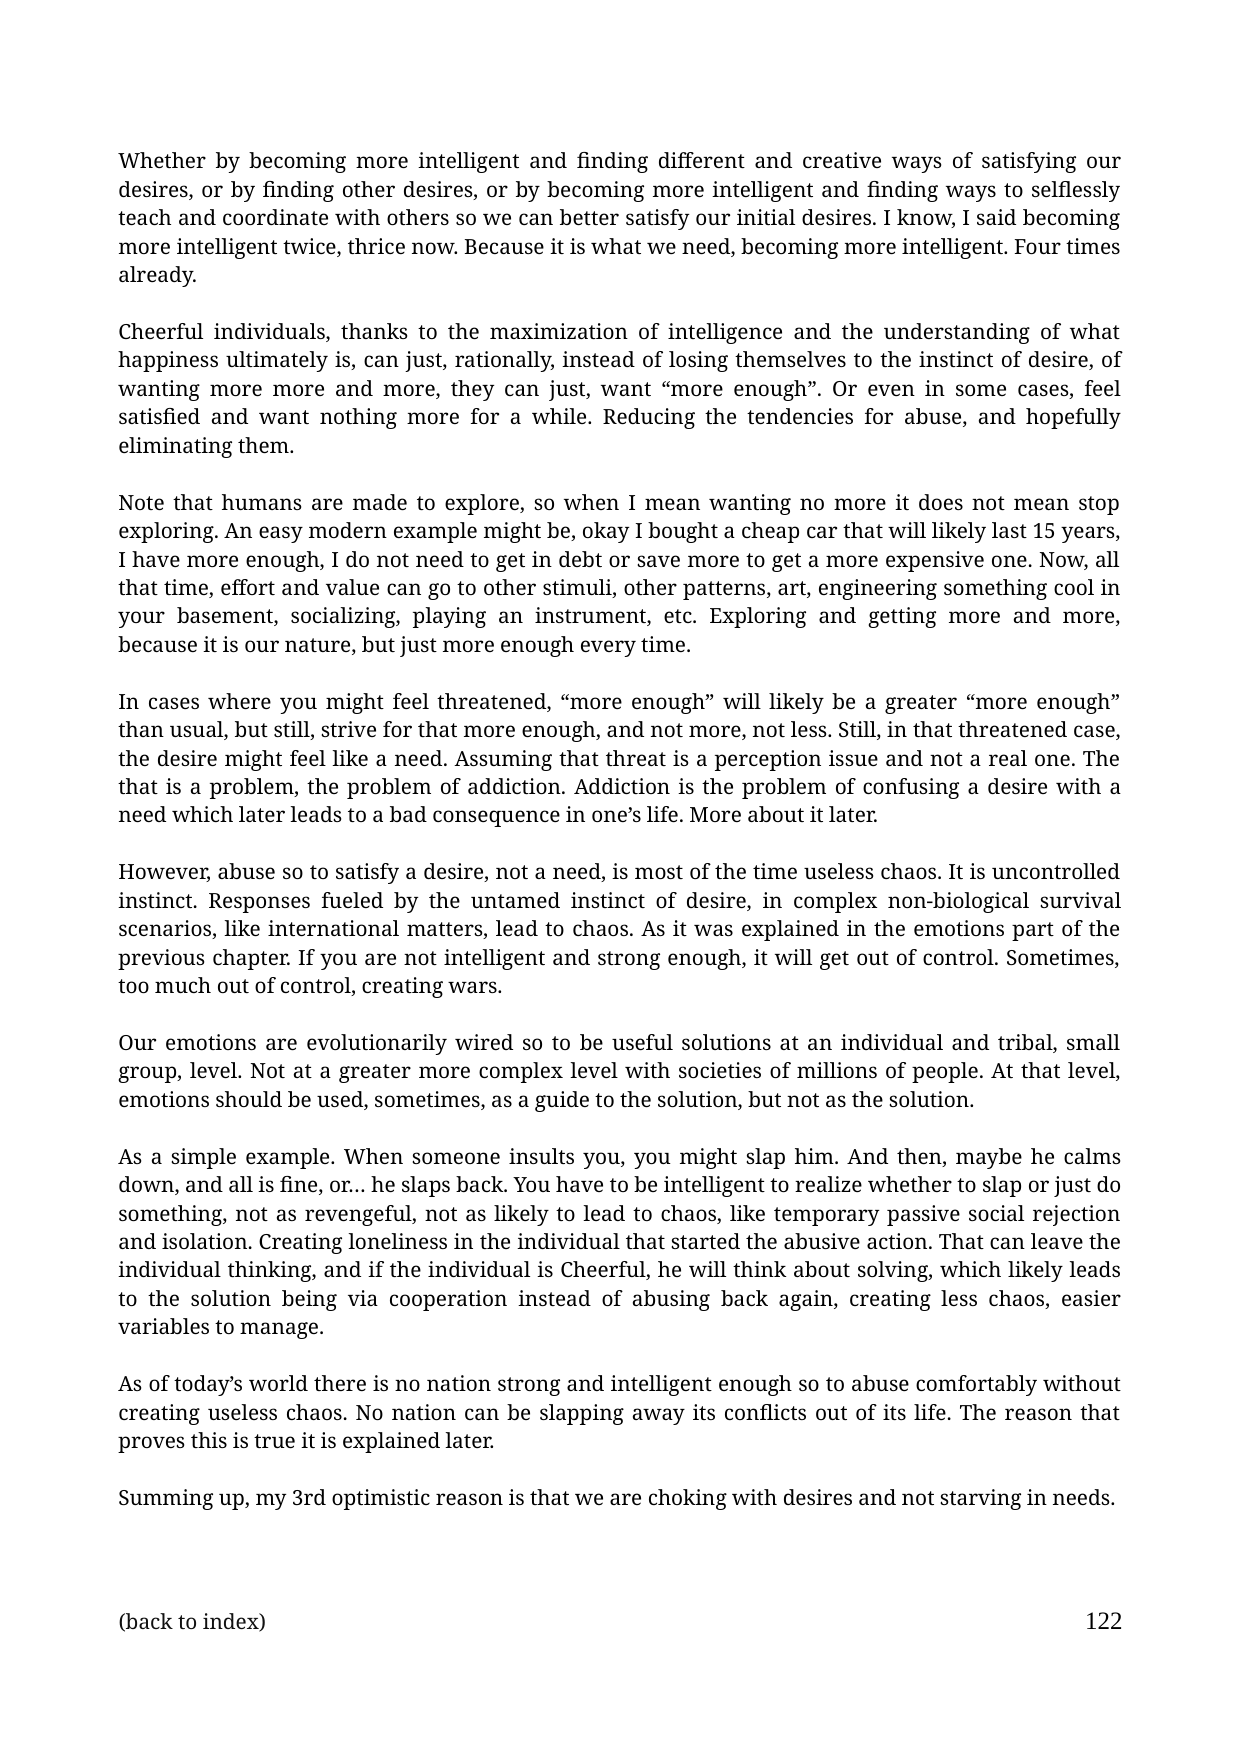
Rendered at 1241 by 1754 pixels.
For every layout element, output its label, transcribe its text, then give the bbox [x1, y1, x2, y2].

text Whether by becoming more intelligent and finding different and creative ways of satisfying our desires, or by finding other desires, or by becoming more intelligent and finding ways to selflessly teach and coordinate with others so we can better satisfy our initial desires. I know, I said becoming more intelligent twice, thrice now. Because it is what we need, becoming more intelligent. Four times already. [118, 147, 1122, 289]
text Cheerful individuals, thanks to the maximization of intelligence and the understanding of what happiness ultimately is, can just, rationally, instead of losing themselves to the instinct of desire, of wanting more more and more, they can just, want “more enough”. Or even in some cases, feel satisfied and want nothing more for a while. Reducing the tendencies for abuse, and hopefully eliminating them. [118, 317, 1122, 459]
text Summing up, my 3rd optimistic reason is that we are choking with desires and not starving in needs. [118, 1483, 1122, 1512]
text Note that humans are made to explore, so when I mean wanting no more it does not mean stop exploring. An easy modern example might be, okay I bought a cheap car that will likely last 15 years, I have more enough, I do not need to get in debt or save more to get a more expensive one. Now, all that time, effort and value can go to other stimuli, other patterns, art, engineering something cool in your basement, socializing, playing an instrument, etc. Exploring and getting more and more, because it is our nature, but just more enough every time. [118, 488, 1122, 658]
text In cases where you might feel threatened, “more enough” will likely be a greater “more enough” than usual, but still, strive for that more enough, and not more, not less. Still, in that threatened case, the desire might feel like a need. Assuming that threat is a perception issue and not a real one. The that is a problem, the problem of addiction. Addiction is the problem of confusing a desire with a need which later leads to a bad consequence in one’s life. More about it later. [118, 687, 1122, 829]
text Our emotions are evolutionarily wired so to be useful solutions at an individual and tribal, small group, level. Not at a greater more complex level with societies of millions of people. At that level, emotions should be used, sometimes, as a guide to the solution, but not as the solution. [118, 1028, 1122, 1113]
text However, abuse so to satisfy a desire, not a need, is most of the time useless chaos. It is uncontrolled instinct. Responses fueled by the untamed instinct of desire, in complex non-biological survival scenarios, like international matters, lead to chaos. As it was explained in the emotions part of the previous chapter. If you are not intelligent and strong enough, it will get out of control. Sometimes, too much out of control, creating wars. [118, 857, 1122, 1000]
text As a simple example. When someone insults you, you might slap him. And then, maybe he calms down, and all is fine, or… he slaps back. You have to be intelligent to realize whether to slap or just do something, not as revengeful, not as likely to lead to chaos, like temporary passive social rejection and isolation. Creating loneliness in the individual that started the abusive action. That can leave the individual thinking, and if the individual is Cheerful, he will think about solving, which likely leads to the solution being via cooperation instead of abusing back again, creating less chaos, easier variables to manage. [118, 1142, 1122, 1341]
text As of today’s world there is no nation strong and intelligent enough so to abuse comfortably without creating useless chaos. No nation can be slapping away its conflicts out of its life. The reason that proves this is true it is explained later. [118, 1369, 1122, 1455]
